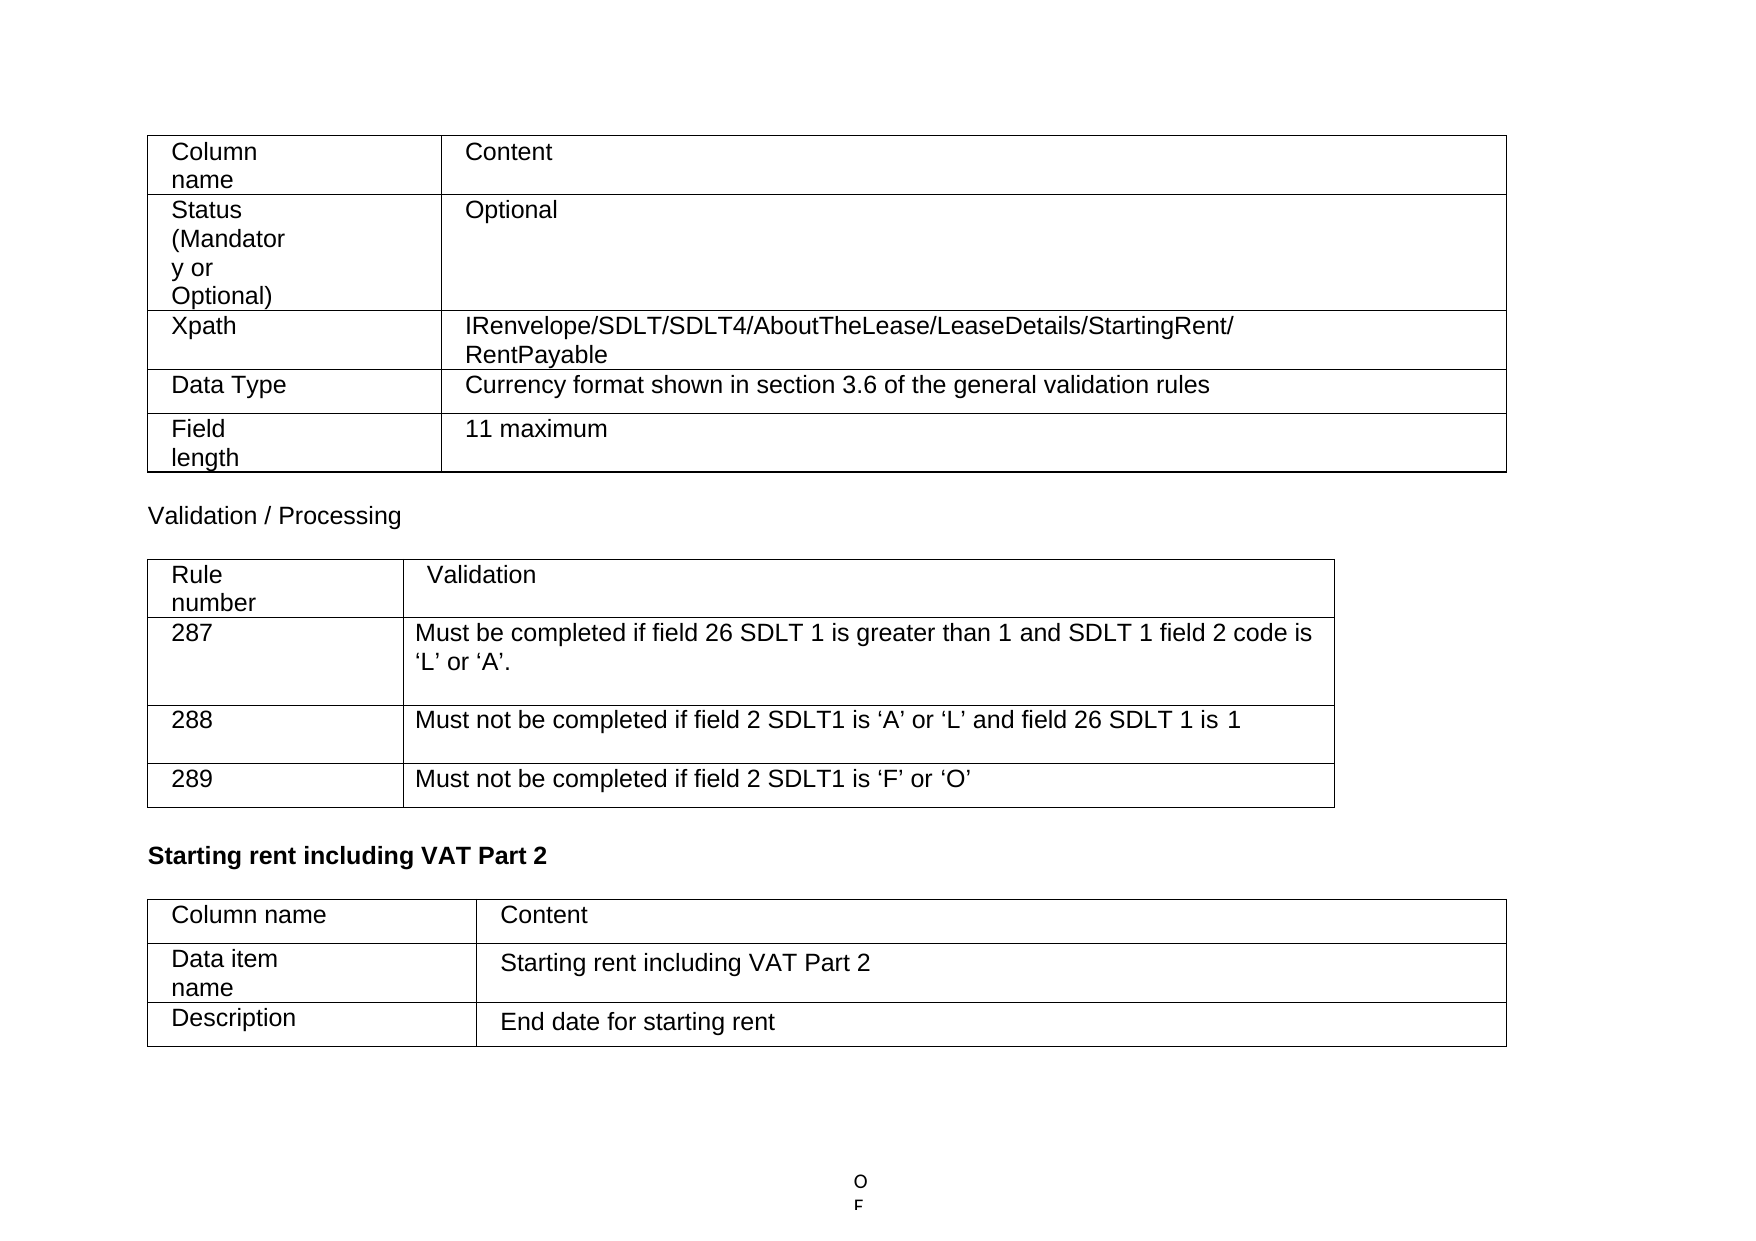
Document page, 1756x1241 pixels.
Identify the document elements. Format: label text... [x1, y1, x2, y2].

table_header Rule number [148, 560, 403, 617]
table_cell 287 [148, 618, 403, 704]
table_cell Description [148, 1003, 476, 1046]
table_header Column name [148, 900, 476, 943]
table_cell Must not be completed if field 2 SDLT1 is ‘A’ or ‘L’ and field 26 SDLT 1 is 1 [404, 706, 1334, 763]
table_cell Must not be completed if field 2 SDLT1 is ‘F’ or ‘O’ [404, 764, 1334, 807]
table_cell Xpath [148, 311, 441, 368]
table_cell Status (Mandatory or Optional) [148, 195, 441, 310]
table_cell IRenvelope/SDLT/SDLT4/AboutTheLease/LeaseDetails/StartingRent/RentPayable [442, 311, 1506, 368]
table_cell 289 [148, 764, 403, 807]
table_header Content [442, 136, 1506, 194]
table_cell End date for starting rent [477, 1003, 1506, 1046]
table_header Content [477, 900, 1506, 943]
table_cell 288 [148, 706, 403, 763]
table_header Column name [148, 136, 441, 194]
table_cell Currency format shown in section 3.6 of the general validation rules [442, 370, 1506, 413]
table_cell Optional [442, 195, 1506, 310]
table_cell 11 maximum [442, 414, 1506, 471]
text Validation / Processing [148, 501, 1515, 530]
table_cell Data item name [148, 944, 476, 1002]
table_header Validation [404, 560, 1334, 617]
table_cell Field length [148, 414, 441, 471]
subtitle Starting rent including VAT Part 2 [148, 841, 1515, 870]
table_cell Starting rent including VAT Part 2 [477, 944, 1506, 1002]
table_cell Data Type [148, 370, 441, 413]
table_cell Must be completed if field 26 SDLT 1 is greater than 1 and SDLT 1 field 2 code is ‘L’ or ‘A’. [404, 618, 1334, 704]
